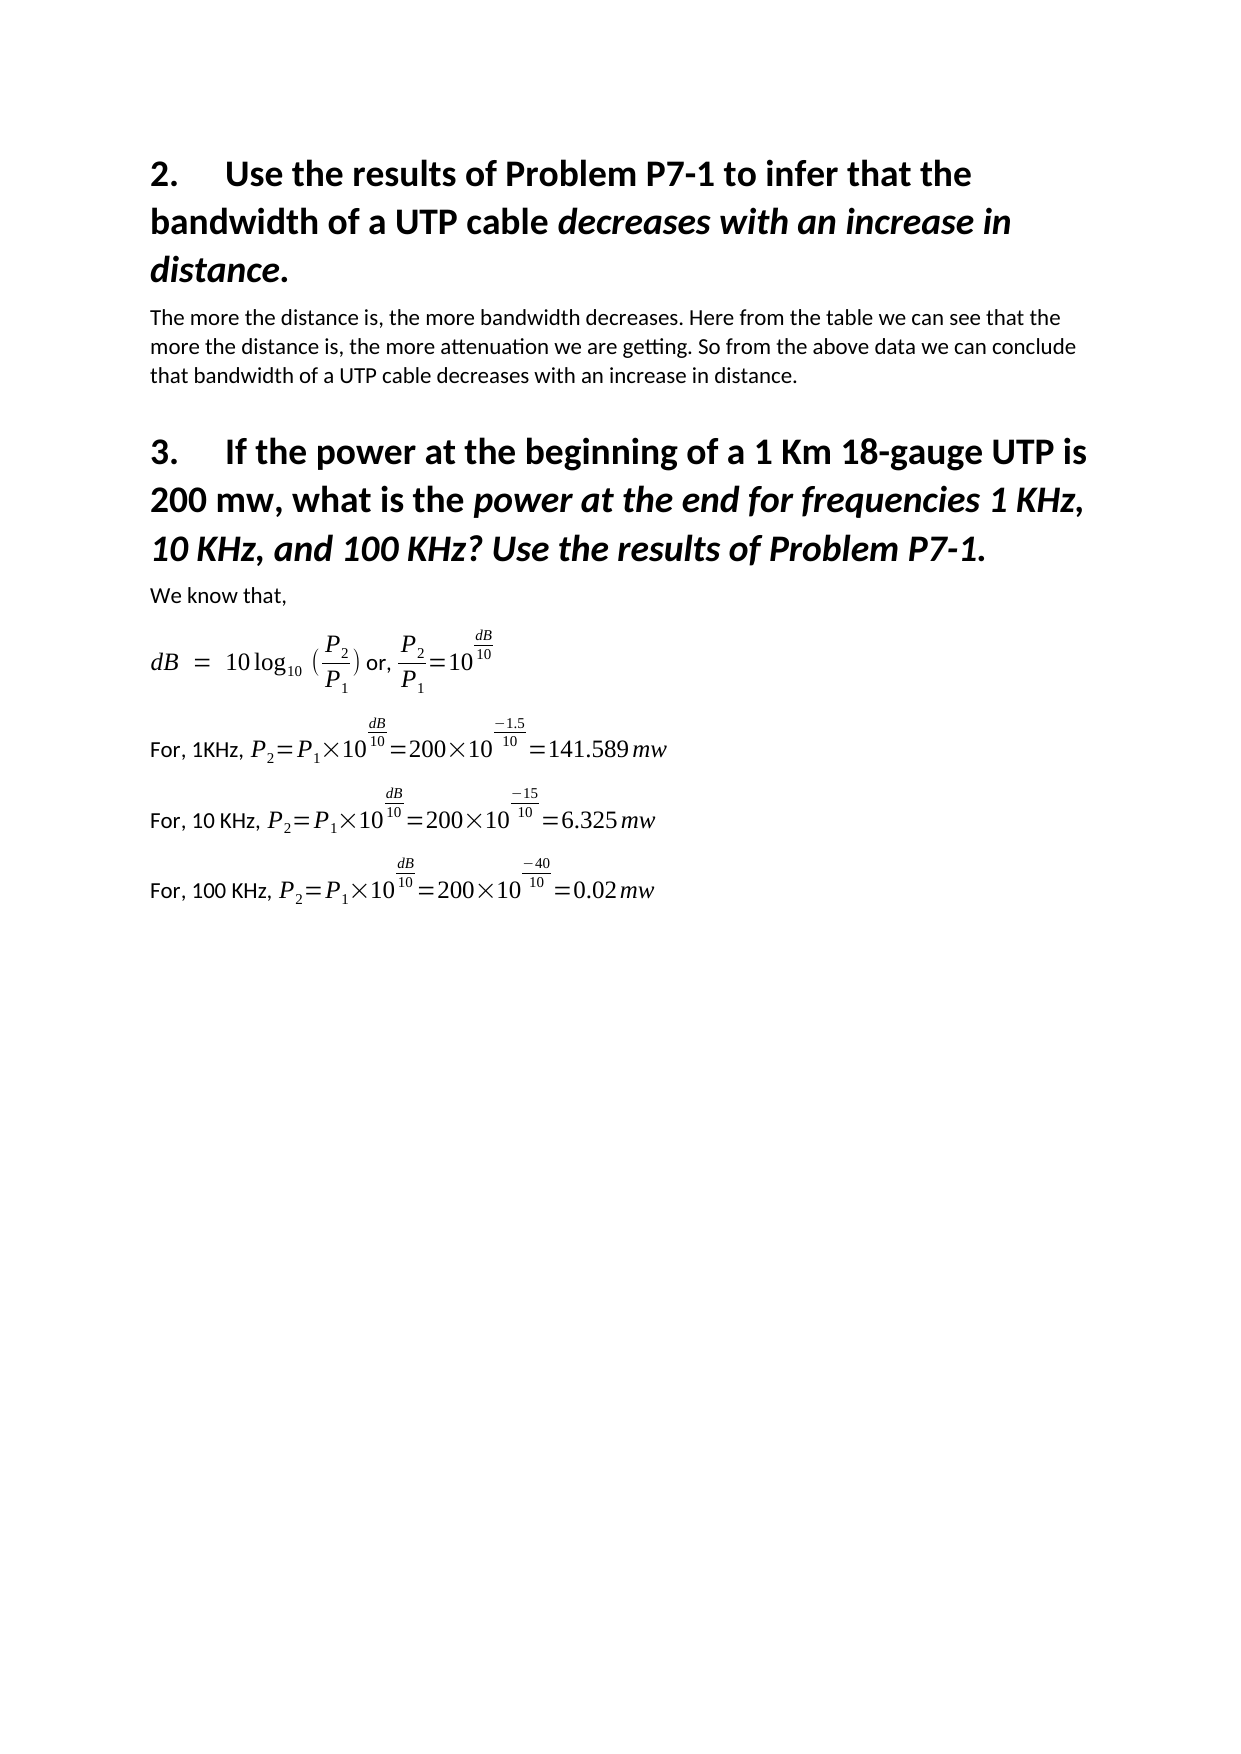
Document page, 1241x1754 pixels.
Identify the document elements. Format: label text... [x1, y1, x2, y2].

text For, 1KHz, [150, 714, 1090, 767]
text For, 10 KHz, [150, 785, 1090, 837]
text For, 100 KHz, [150, 855, 1090, 907]
text or, [150, 627, 1090, 697]
text The more the distance is, the more bandwidth decreases. Here from the table we can see that the more the distance is, the more attenuation we are getting. So from the above data we can conclude that bandwidth of a UTP cable decreases with an increase in distance. [150, 303, 1090, 389]
text We know that, [150, 581, 1090, 609]
subtitle Use the results of Problem P7-1 to infer that the bandwidth of a UTP cable decreases with an increase in distance. [150, 150, 1090, 292]
subtitle If the power at the beginning of a 1 Km 18-gauge UTP is 200 mw, what is the power at the end for frequencies 1 KHz, 10 KHz, and 100 KHz? Use the results of Problem P7-1. [150, 428, 1090, 570]
